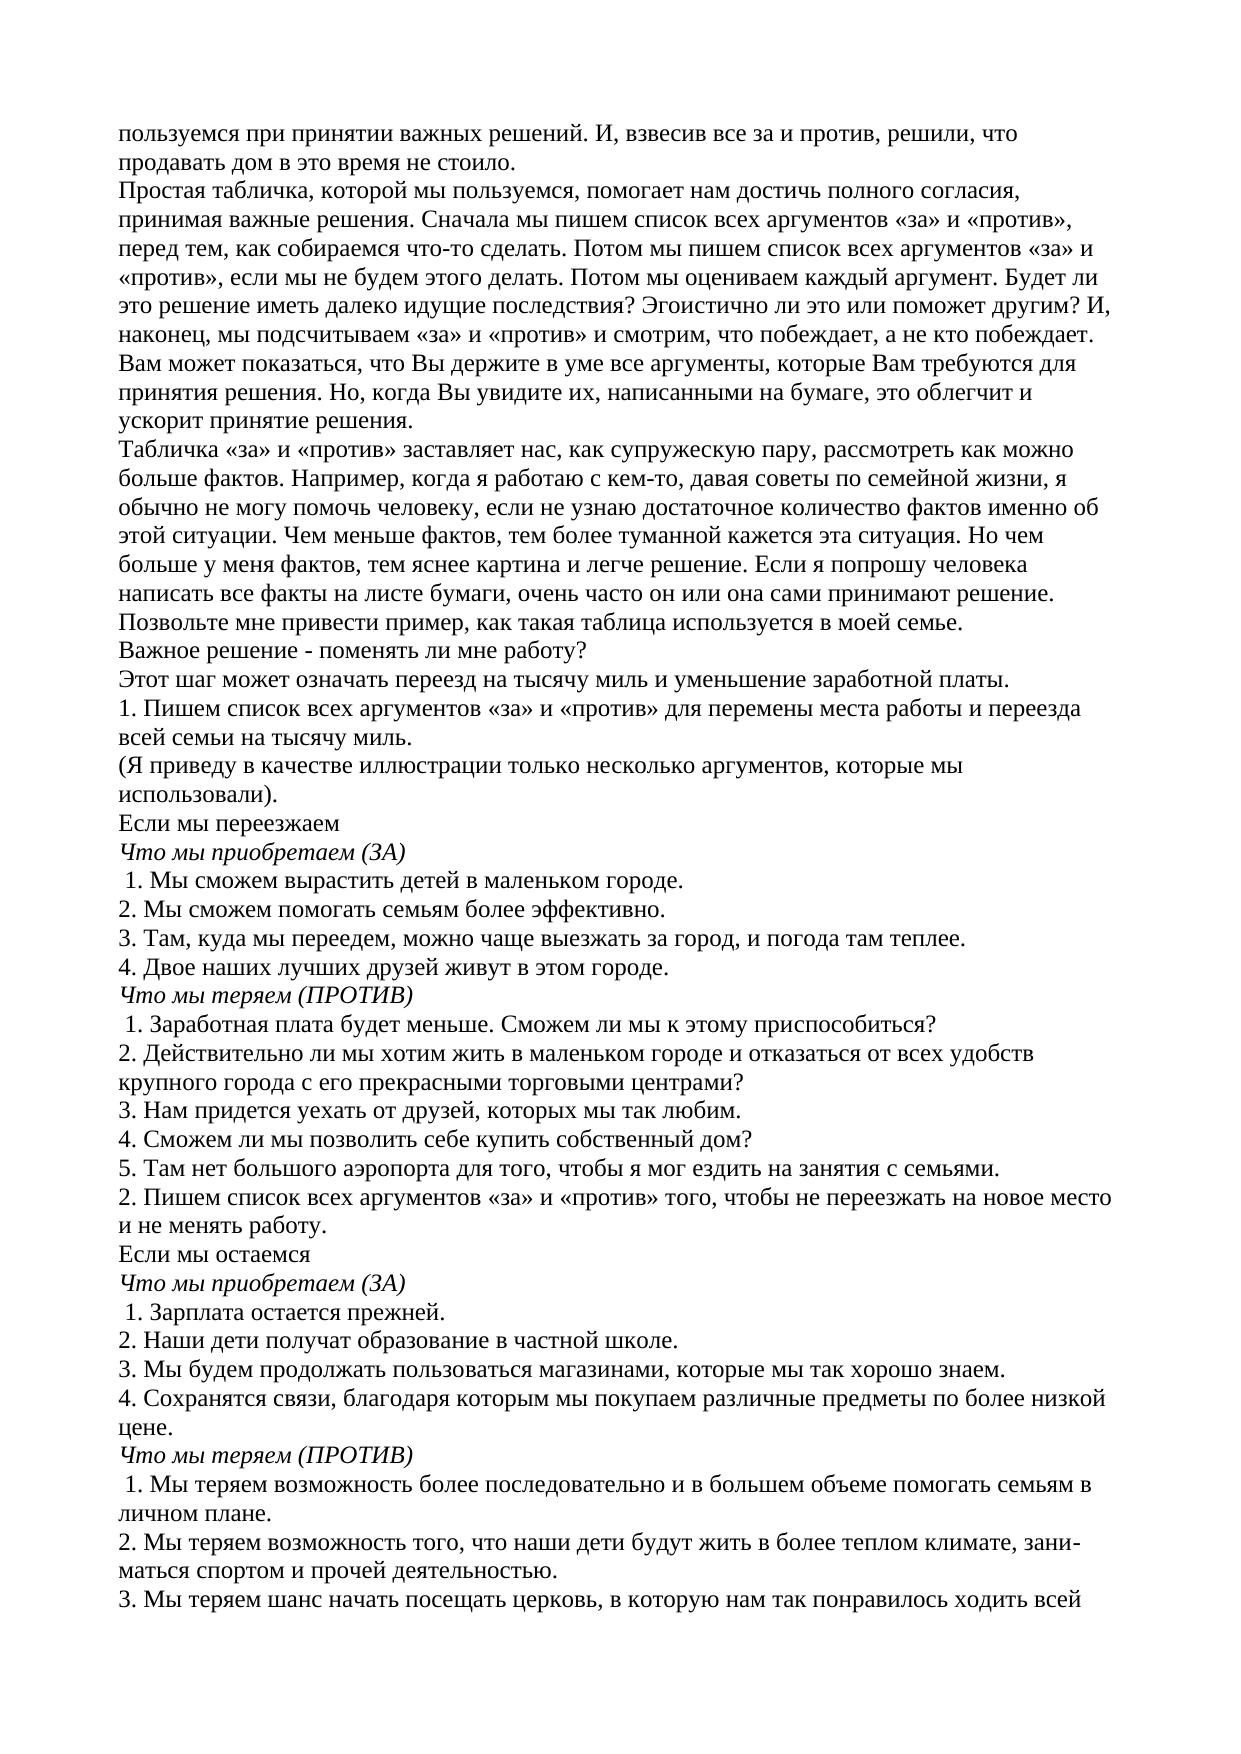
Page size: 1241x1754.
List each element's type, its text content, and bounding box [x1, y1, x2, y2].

text 3. Нам придется уехать от друзей, которых мы так любим. [118, 1096, 1122, 1124]
text 1. Мы теряем возможность более последовательно и в большем объеме помогать семьям в личном плане. [118, 1469, 1122, 1527]
text 4. Сможем ли мы позволить себе купить собственный дом? [118, 1124, 1122, 1153]
text 1. Заработная плата будет меньше. Сможем ли мы к этому при­способиться? [118, 1009, 1122, 1038]
text 1. Зарплата остается прежней. [118, 1297, 1122, 1326]
text пользуемся при принятии важных решений. И, взвесив все за и про­тив, решили, что продавать дом в это время не стоило. [118, 118, 1122, 176]
text Что мы теряем (ПРОТИВ) [118, 1441, 1122, 1469]
text 2. Мы теряем возможность того, что наши дети будут жить в более теплом климате, зани­маться спортом и прочей дея­тельностью. [118, 1527, 1122, 1584]
text 1. Мы сможем вырастить детей в маленьком городе. [118, 866, 1122, 894]
text Что мы приобретаем (ЗА) [118, 837, 1122, 866]
text 2. Мы сможем помогать семьям более эффективно. [118, 894, 1122, 923]
text Этот шаг может означать переезд на тысячу миль и уменьшение заработной платы. [118, 664, 1122, 693]
text Если мы переезжаем [118, 808, 1122, 837]
text Если мы остаемся [118, 1239, 1122, 1268]
text Что мы приобретаем (ЗА) [118, 1268, 1122, 1297]
text 5. Там нет большого аэропорта для того, чтобы я мог ездить на занятия с семьями. [118, 1153, 1122, 1182]
text 1. Пишем список всех аргументов «за» и «против» для пе­ремены места работы и переезда всей семьи на тысячу миль. [118, 693, 1122, 751]
text 2. Действительно ли мы хотим жить в маленьком городе и отказаться от всех удобств крупного города с его пре­красными торговыми центра­ми? [118, 1038, 1122, 1096]
text Важное решение - поменять ли мне работу? [118, 636, 1122, 664]
text 3. Мы теряем шанс начать посе­щать церковь, в которую нам так понравилось ходить всей [118, 1584, 1122, 1613]
text 4. Сохранятся связи, благодаря которым мы покупаем раз­личные предметы по более низкой цене. [118, 1383, 1122, 1441]
text Что мы теряем (ПРОТИВ) [118, 981, 1122, 1009]
text Простая табличка, которой мы пользуемся, помогает нам достичь полного согласия, принимая важные решения. Сна­чала мы пишем список всех аргументов «за» и «против», перед тем, как собираемся что-то сделать. Потом мы пишем список всех аргументов «за» и «против», если мы не будем этого делать. Потом мы оцениваем каждый аргумент. Будет ли это решение иметь далеко идущие последствия? Эгоис­тично ли это или поможет другим? И, наконец, мы подсчи­тываем «за» и «против» и смотрим, что побеждает, а не кто побеждает. Вам может показаться, что Вы держите в уме все аргументы, которые Вам требуются для принятия решения. Но, когда Вы увидите их, написанными на бумаге, это об­легчит и ускорит принятие решения. [118, 176, 1122, 434]
text 4. Двое наших лучших друзей жи­вут в этом городе. [118, 952, 1122, 981]
text 3. Мы будем продолжать пользо­ваться магазинами, которые мы так хорошо знаем. [118, 1354, 1122, 1383]
text 2. Наши дети получат образова­ние в частной школе. [118, 1326, 1122, 1354]
text 3. Там, куда мы переедем, можно чаще выезжать за город, и по­года там теплее. [118, 923, 1122, 952]
text Табличка «за» и «против» заставляет нас, как супружес­кую пару, рассмотреть как можно больше фактов. Напри­мер, когда я работаю с кем-то, давая советы по семейной жизни, я обычно не могу помочь человеку, если не узнаю достаточное количество фактов именно об этой ситуа­ции. Чем меньше фактов, тем более туманной кажется эта ситуация. Но чем больше у меня фактов, тем яснее картина и легче решение. Если я попрошу человека написать все факты на листе бумаги, очень часто он или она сами принимают решение. Позвольте мне привести пример, как такая таблица используется в моей семье. [118, 434, 1122, 636]
text 2. Пишем список всех аргументов «за» и «против» того, чтобы не переезжать на новое место и не менять работу. [118, 1182, 1122, 1239]
text (Я приведу в качестве иллюстрации только не­сколько аргументов, которые мы использовали). [118, 751, 1122, 808]
